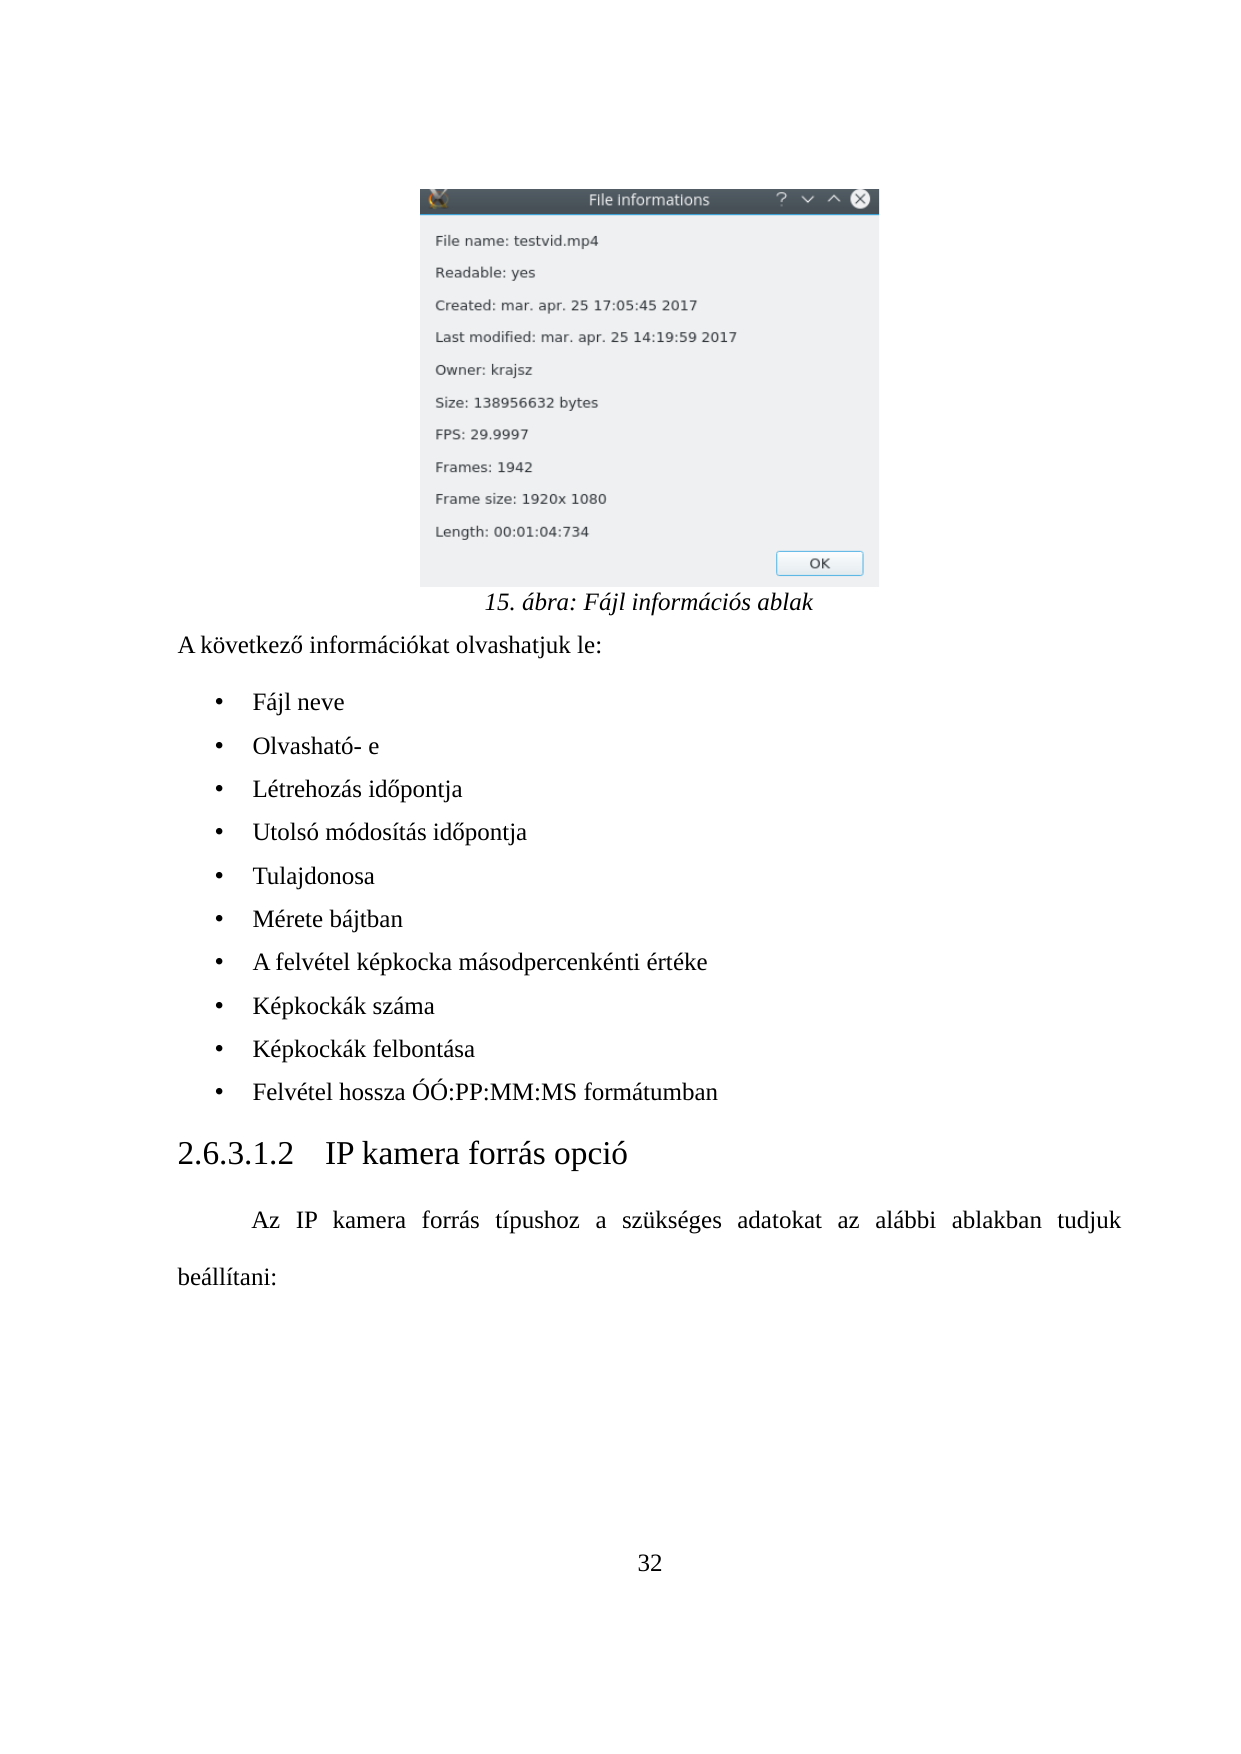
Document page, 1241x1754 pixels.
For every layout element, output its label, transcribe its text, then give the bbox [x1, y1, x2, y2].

list Olvasható- e [215, 731, 1122, 759]
list Fájl neve [215, 687, 1122, 716]
subtitle IP kamera forrás opció [177, 1133, 1122, 1172]
list Tulajdonosa [215, 861, 1122, 889]
text A következő információkat olvashatjuk le: [177, 177, 1122, 658]
list Mérete bájtban [215, 904, 1122, 933]
picture [420, 189, 880, 587]
list Létrehozás időpontja [215, 774, 1122, 803]
list Utolsó módosítás időpontja [215, 817, 1122, 846]
list Képkockák felbontása [215, 1034, 1122, 1063]
list Képkockák száma [215, 991, 1122, 1019]
text 15. ábra: Fájl információs ablak [420, 587, 879, 615]
list Felvétel hossza ÓÓ:PP:MM:MS formátumban [215, 1077, 1122, 1106]
list A felvétel képkocka másodpercenkénti értéke [215, 947, 1122, 976]
text Az IP kamera forrás típushoz a szükséges adatokat az alábbi ablakban tudjuk beállítani: [177, 1197, 1122, 1293]
